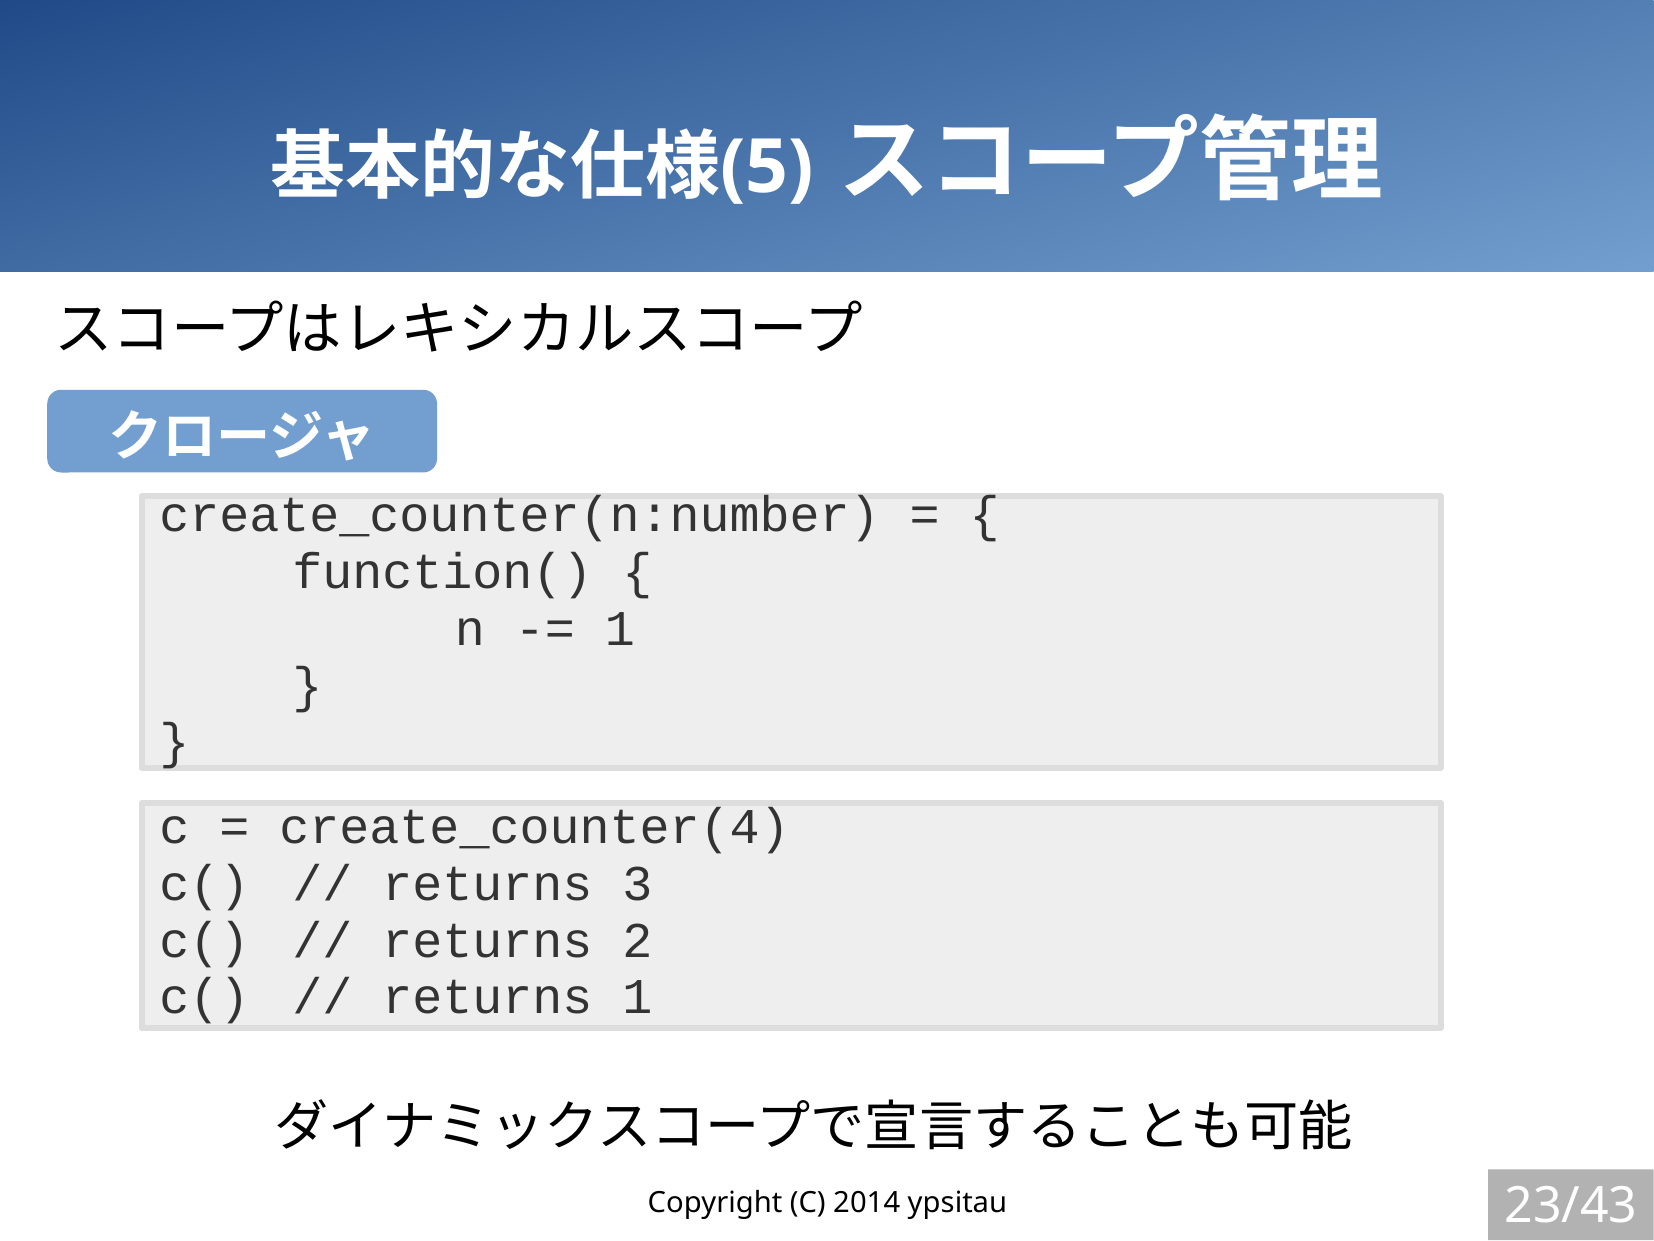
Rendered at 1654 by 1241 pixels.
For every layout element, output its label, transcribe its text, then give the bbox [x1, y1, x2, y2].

text_box c = create_counter(4) c() // returns 3 c() // returns 2 c() // returns 1 [141, 803, 1441, 1028]
text_box ダイナミックスコープで宣言することも可能 [259, 1074, 1375, 1171]
text_box スコープはレキシカルスコープ [39, 274, 885, 378]
title 基本的な仕様(5) スコープ管理 [82, 49, 1571, 257]
text_box create_counter(n:number) = { function() { n -= 1 } } [141, 496, 1441, 768]
text_box クロージャ [47, 389, 438, 473]
